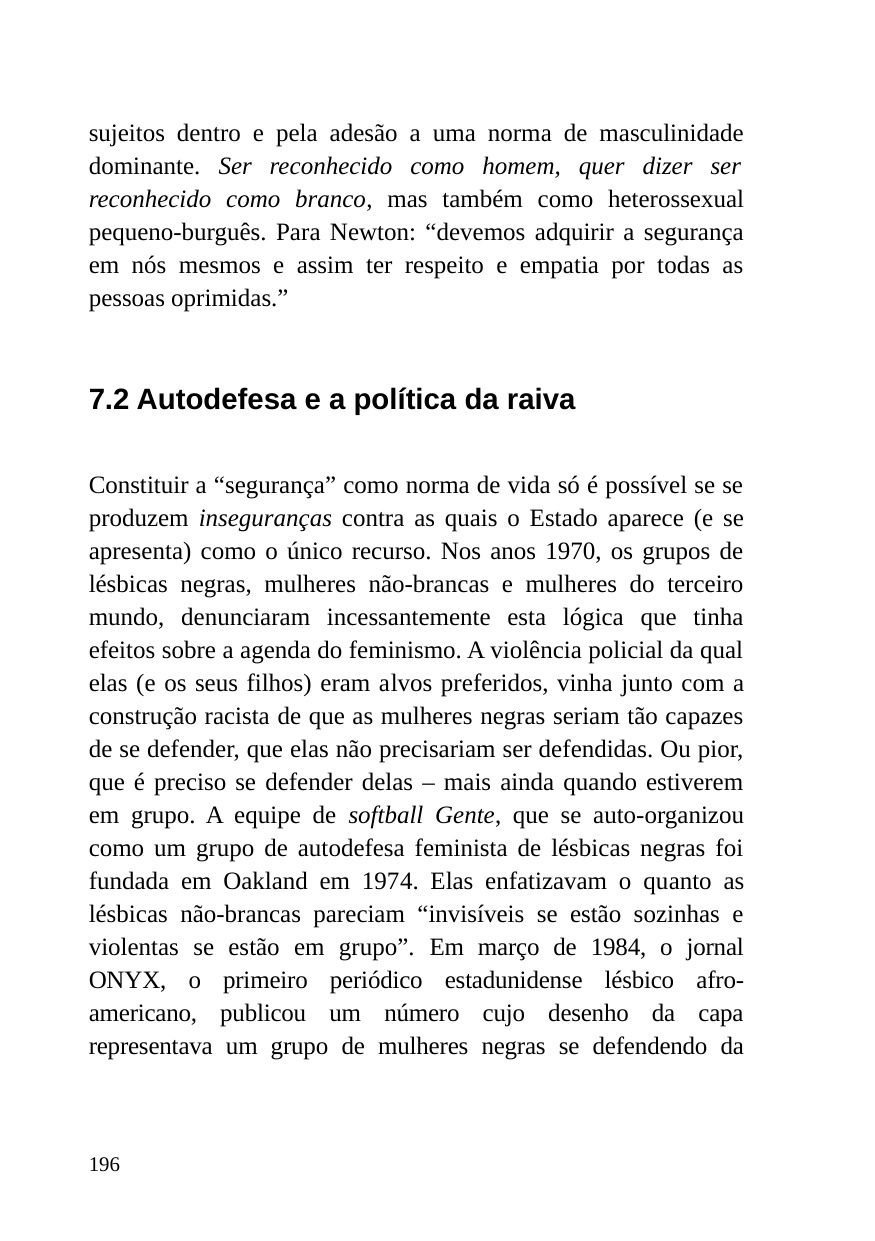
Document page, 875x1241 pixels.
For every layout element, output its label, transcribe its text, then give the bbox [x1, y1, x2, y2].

subtitle 7.2 Autodefesa e a política da raiva [88, 382, 744, 415]
text Constituir a “segurança” como norma de vida só é possível se se produzem inseguranças contra as quais o Estado aparece (e se apresenta) como o único recurso. Nos anos 1970, os grupos de lésbicas negras, mulheres não-brancas e mulheres do terceiro mundo, denunciaram incessantemente esta lógica que tinha efeitos sobre a agenda do feminismo. A violência policial da qual elas (e os seus filhos) eram alvos preferidos, vinha junto com a construção racista de que as mulheres negras seriam tão capazes de se defender, que elas não precisariam ser defendidas. Ou pior, que é preciso se defender delas – mais ainda quando estiverem em grupo. A equipe de softball Gente, que se auto-organizou como um grupo de autodefesa feminista de lésbicas negras foi fundada em Oakland em 1974. Elas enfatizavam o quanto as lésbicas não-brancas pareciam “invisíveis se estão sozinhas e violentas se estão em grupo”. Em março de 1984, o jornal ONYX, o primeiro periódico estadunidense lésbico afro-americano, publicou um número cujo desenho da capa representava um grupo de mulheres negras se defendendo da [88, 470, 744, 1060]
text sujeitos dentro e pela adesão a uma norma de masculinidade dominante. Ser reconhecido como homem, quer dizer ser reconhecido como branco, mas também como heterossexual pequeno-burguês. Para Newton: “devemos adquirir a segurança em nós mesmos e assim ter respeito e empatia por todas as pessoas oprimidas.” [88, 118, 744, 312]
